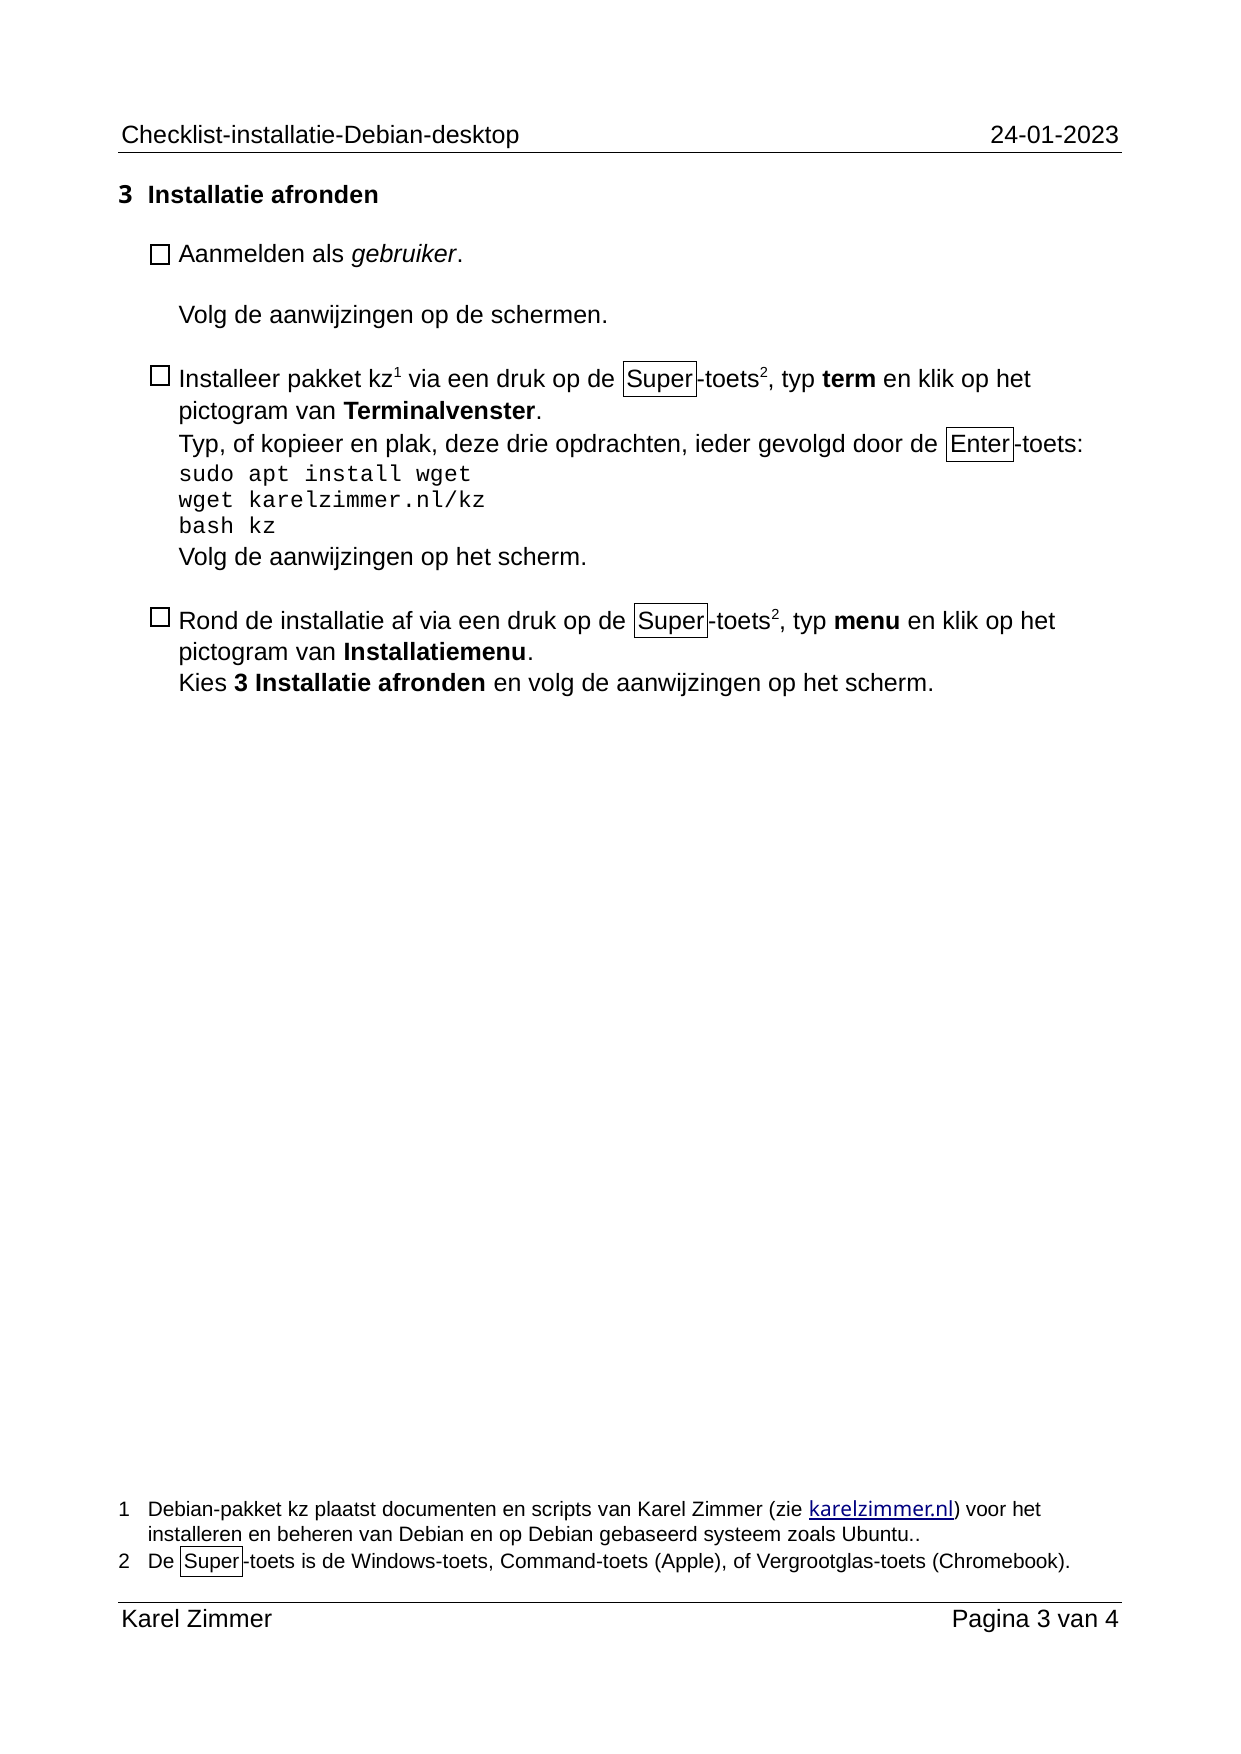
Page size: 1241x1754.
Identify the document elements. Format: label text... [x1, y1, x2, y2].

table_cell Kies 3 Installatie afronden en volg de aanwijzingen op het scherm. [177, 667, 1121, 698]
table_cell [177, 269, 1121, 300]
table_cell [141, 541, 177, 572]
table_header [141, 239, 177, 269]
table_cell [141, 300, 177, 330]
table_cell [141, 330, 177, 360]
table_cell Volg de aanwijzingen op het scherm. [177, 541, 1121, 572]
table_cell [141, 426, 177, 541]
table_cell Typ, of kopieer en plak, deze drie opdrachten, ieder gevolgd door de Enter-toets: sudo apt install wget wget karelzimmer.nl/kz bash kz [177, 426, 1121, 541]
table_cell [177, 330, 1121, 360]
table_cell Volg de aanwijzingen op de schermen. [177, 300, 1121, 330]
table_cell [141, 602, 177, 667]
table_cell Installeer pakket kz via een druk op de Super-toets, typ term en klik op het pictogram van Terminalvenster. [177, 360, 1121, 426]
list Installatie afronden [118, 177, 1122, 211]
table_cell [141, 572, 177, 602]
table_cell Rond de installatie af via een druk op de Super-toets2, typ menu en klik op het pictogram van Installatiemenu. [177, 602, 1121, 667]
table_cell [141, 667, 177, 698]
table_header Aanmelden als gebruiker. [177, 239, 1121, 269]
table_cell [177, 572, 1121, 602]
table_cell [141, 269, 177, 300]
table_cell [141, 360, 177, 426]
